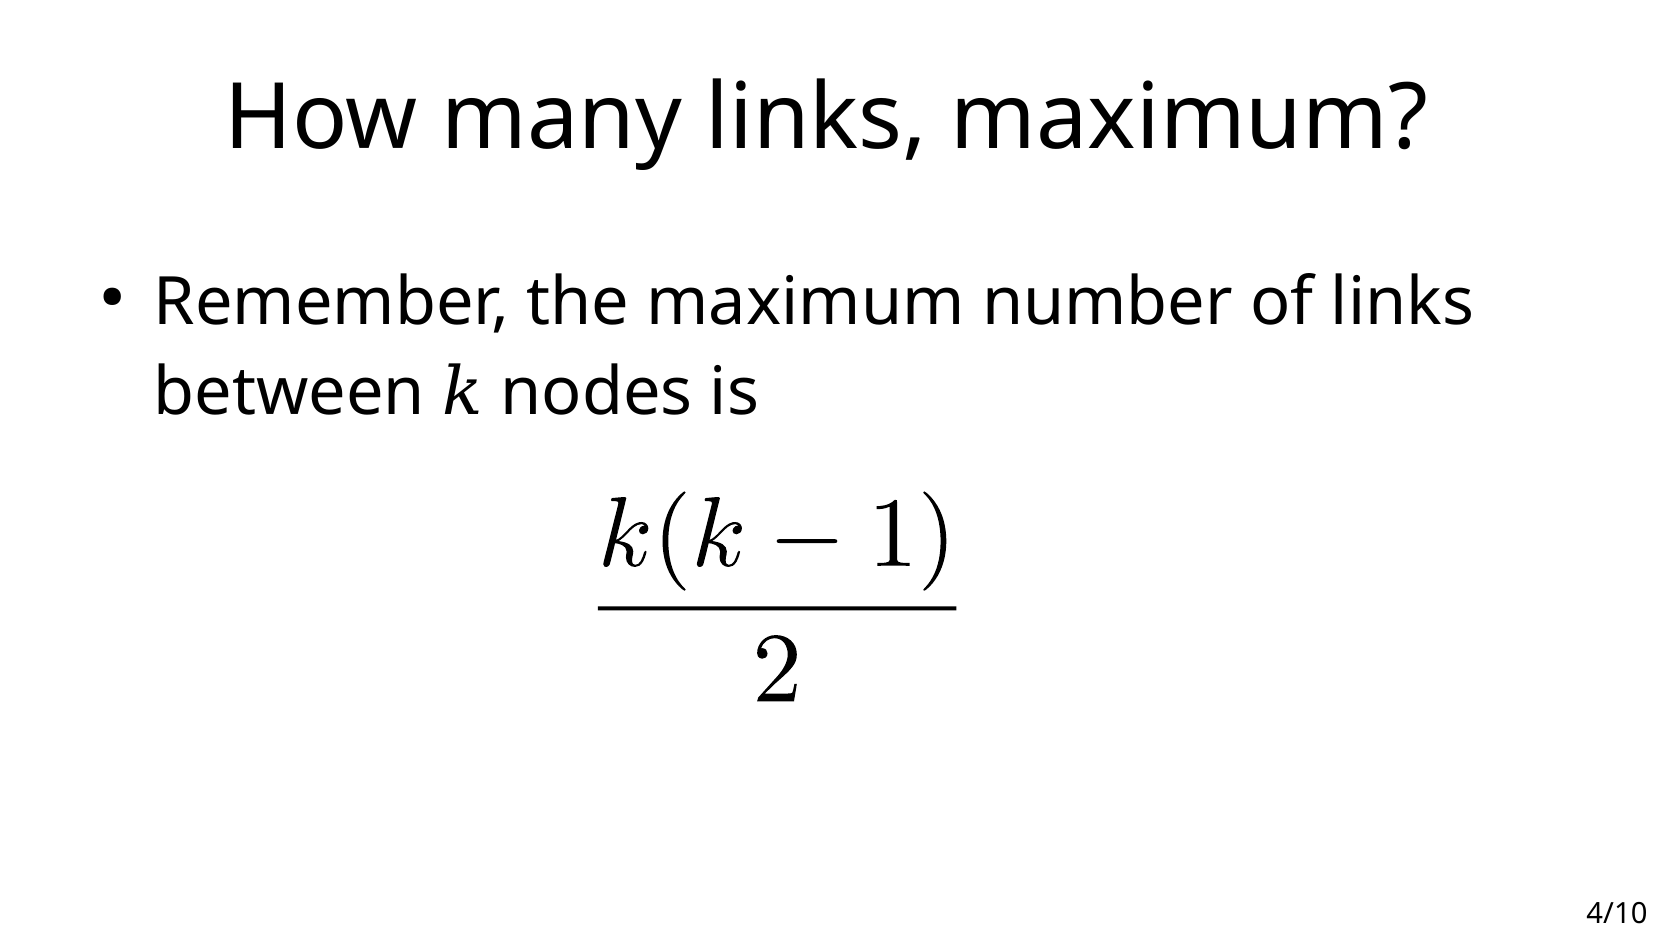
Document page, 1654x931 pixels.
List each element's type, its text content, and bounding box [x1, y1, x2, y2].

list Remember, the maximum number of links between k nodes is [82, 253, 1571, 793]
picture [594, 487, 961, 706]
title How many links, maximum? [82, 1, 1571, 226]
